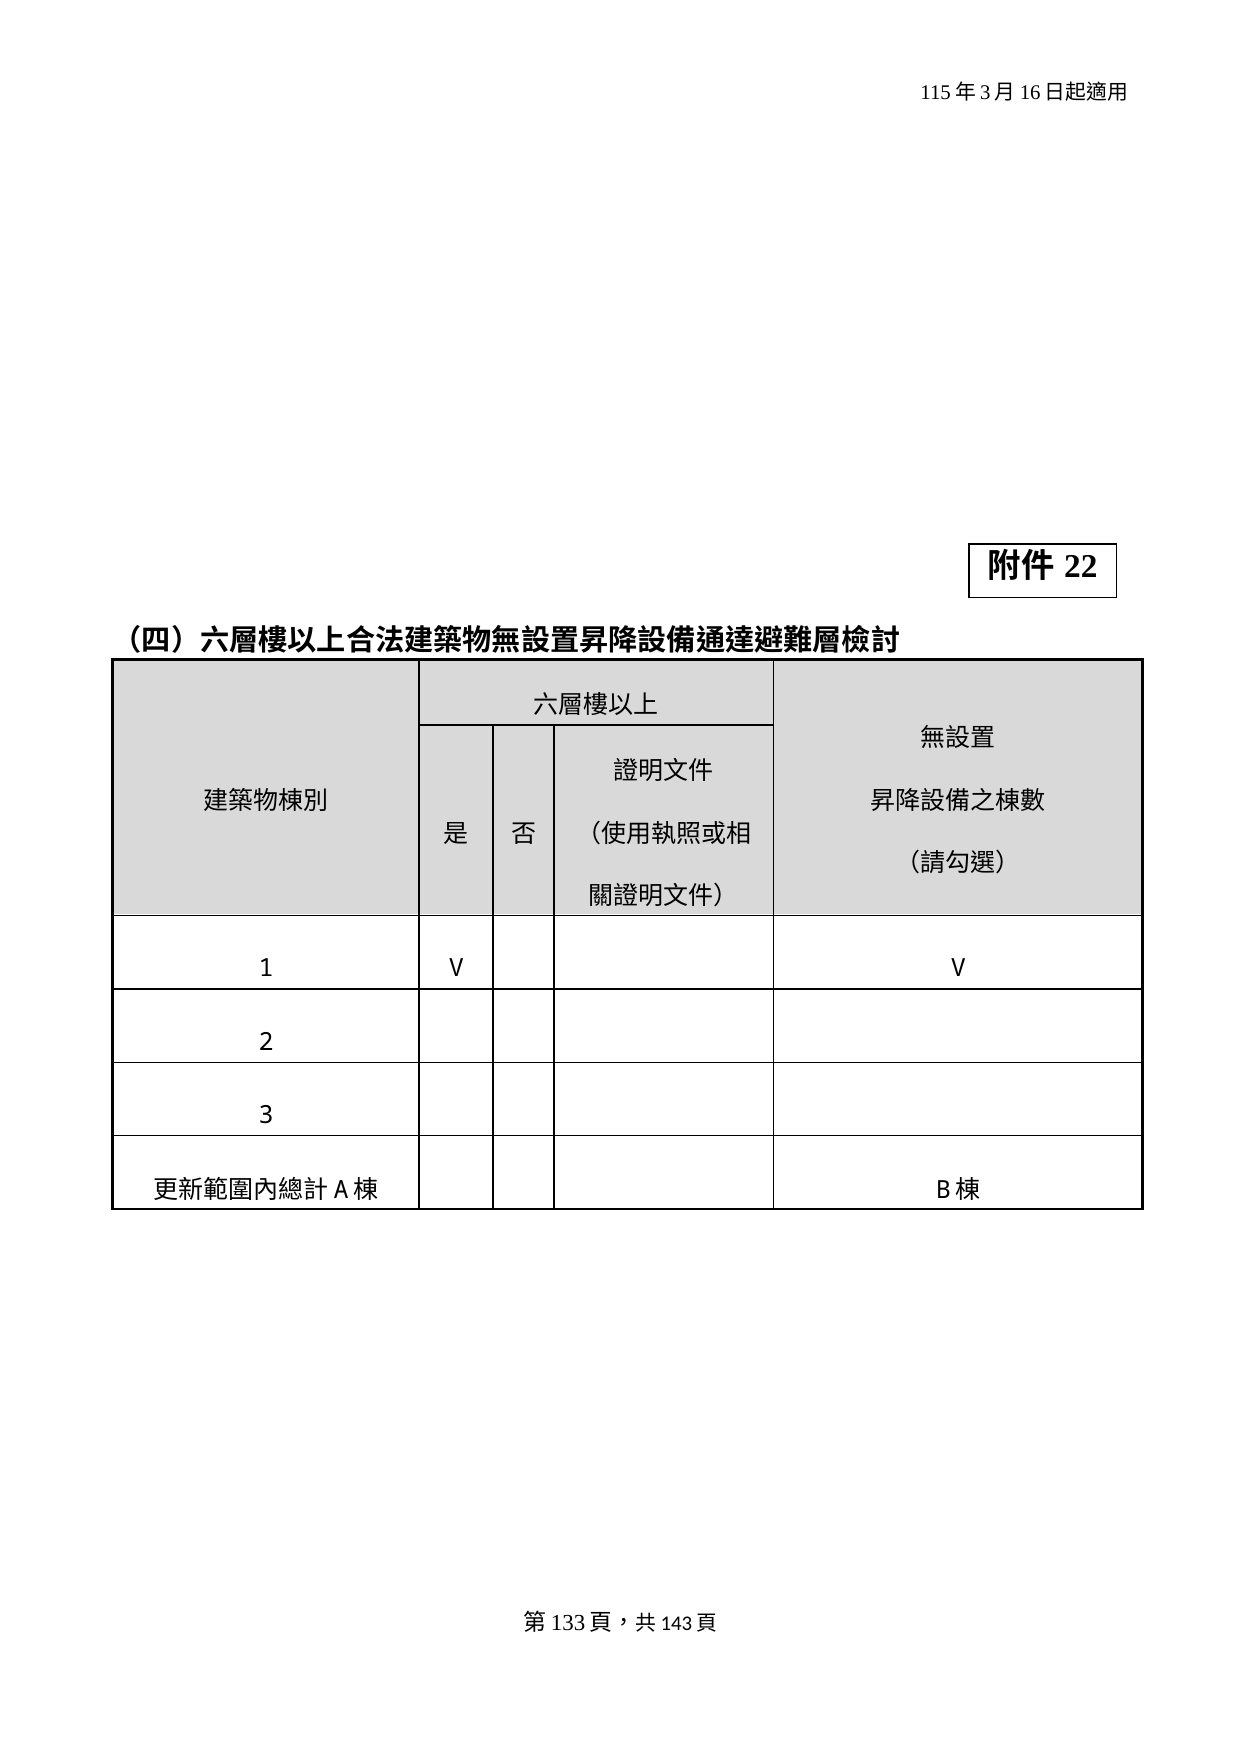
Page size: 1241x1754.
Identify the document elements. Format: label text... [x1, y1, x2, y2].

table_cell V [774, 916, 1141, 988]
table_cell [555, 1136, 773, 1208]
table_header 六層樓以上 [420, 661, 773, 724]
table_cell [555, 1063, 773, 1135]
table_cell 否 [494, 726, 553, 914]
table_cell [555, 990, 773, 1061]
table_cell [494, 916, 553, 988]
table_cell B棟 [774, 1136, 1141, 1208]
table_cell 1 [114, 916, 418, 988]
table_cell [420, 1136, 492, 1208]
table_cell 證明文件 （使用執照或相關證明文件） [555, 726, 773, 914]
table_cell 是 [420, 726, 492, 914]
table_cell [555, 916, 773, 988]
table_header 建築物棟別 [114, 661, 418, 914]
table_cell [420, 990, 492, 1061]
table_cell [774, 990, 1141, 1061]
table_cell 更新範圍內總計A棟 [114, 1136, 418, 1208]
table_cell [420, 1063, 492, 1135]
table_cell 3 [114, 1063, 418, 1135]
text （四）六層樓以上合法建築物無設置昇降設備通達避難層檢討 [112, 596, 1128, 658]
table_cell V [420, 916, 492, 988]
table_header 無設置 昇降設備之棟數 （請勾選） [774, 661, 1141, 914]
table_cell 2 [114, 990, 418, 1061]
table_cell [494, 990, 553, 1061]
table_cell [494, 1063, 553, 1135]
table_cell [774, 1063, 1141, 1135]
table_cell [494, 1136, 553, 1208]
